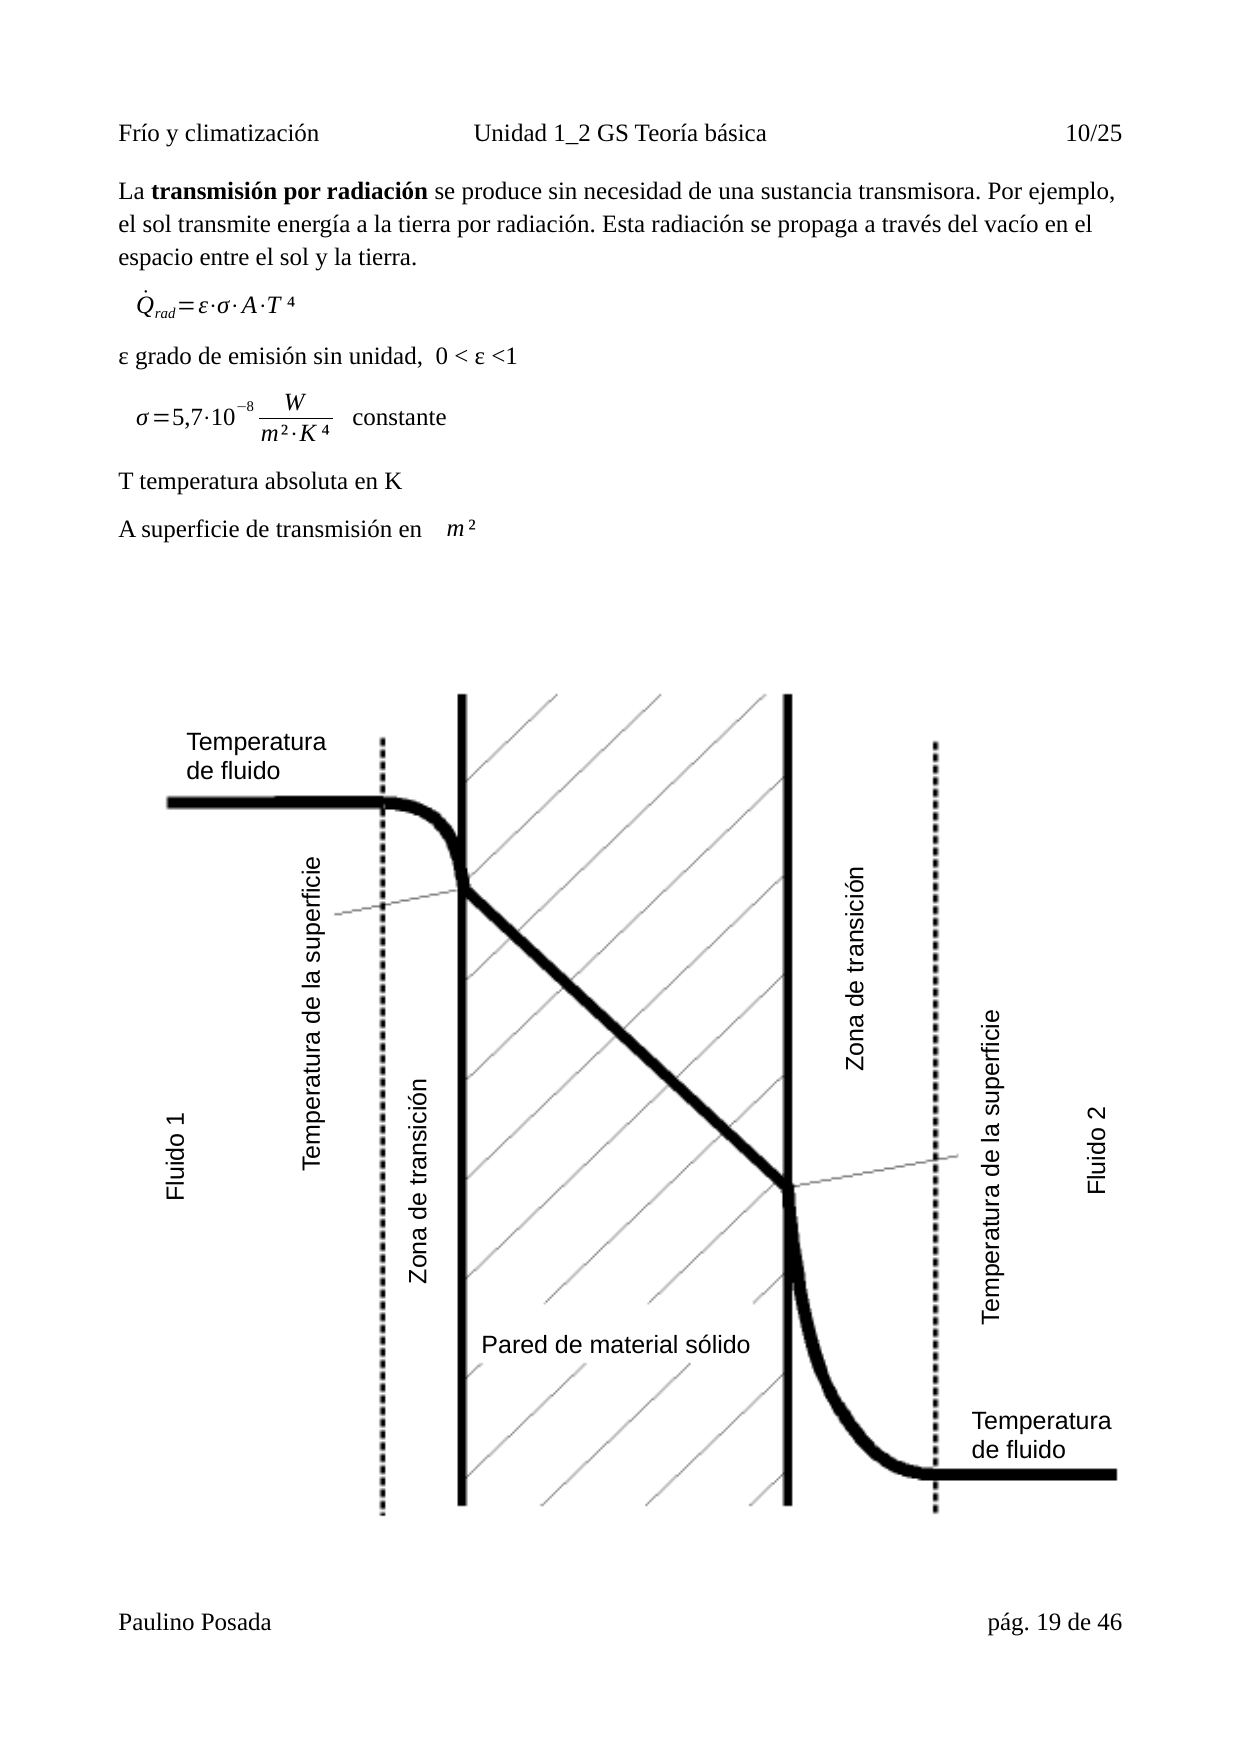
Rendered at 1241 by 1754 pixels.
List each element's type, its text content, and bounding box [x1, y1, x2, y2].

text La transmisión por radiación se produce sin necesidad de una sustancia transmisora. Por ejemplo, el sol transmite energía a la tierra por radiación. Esta radiación se propaga a través del vacío en el espacio entre el sol y la tierra. [118, 176, 1122, 271]
picture [59, 677, 1182, 1524]
text T temperatura absoluta en K [118, 466, 1122, 495]
text ε grado de emisión sin unidad, 0 < ε <1 [118, 341, 1122, 369]
text constante [118, 388, 1122, 447]
text A superficie de transmisión en [118, 514, 1122, 542]
